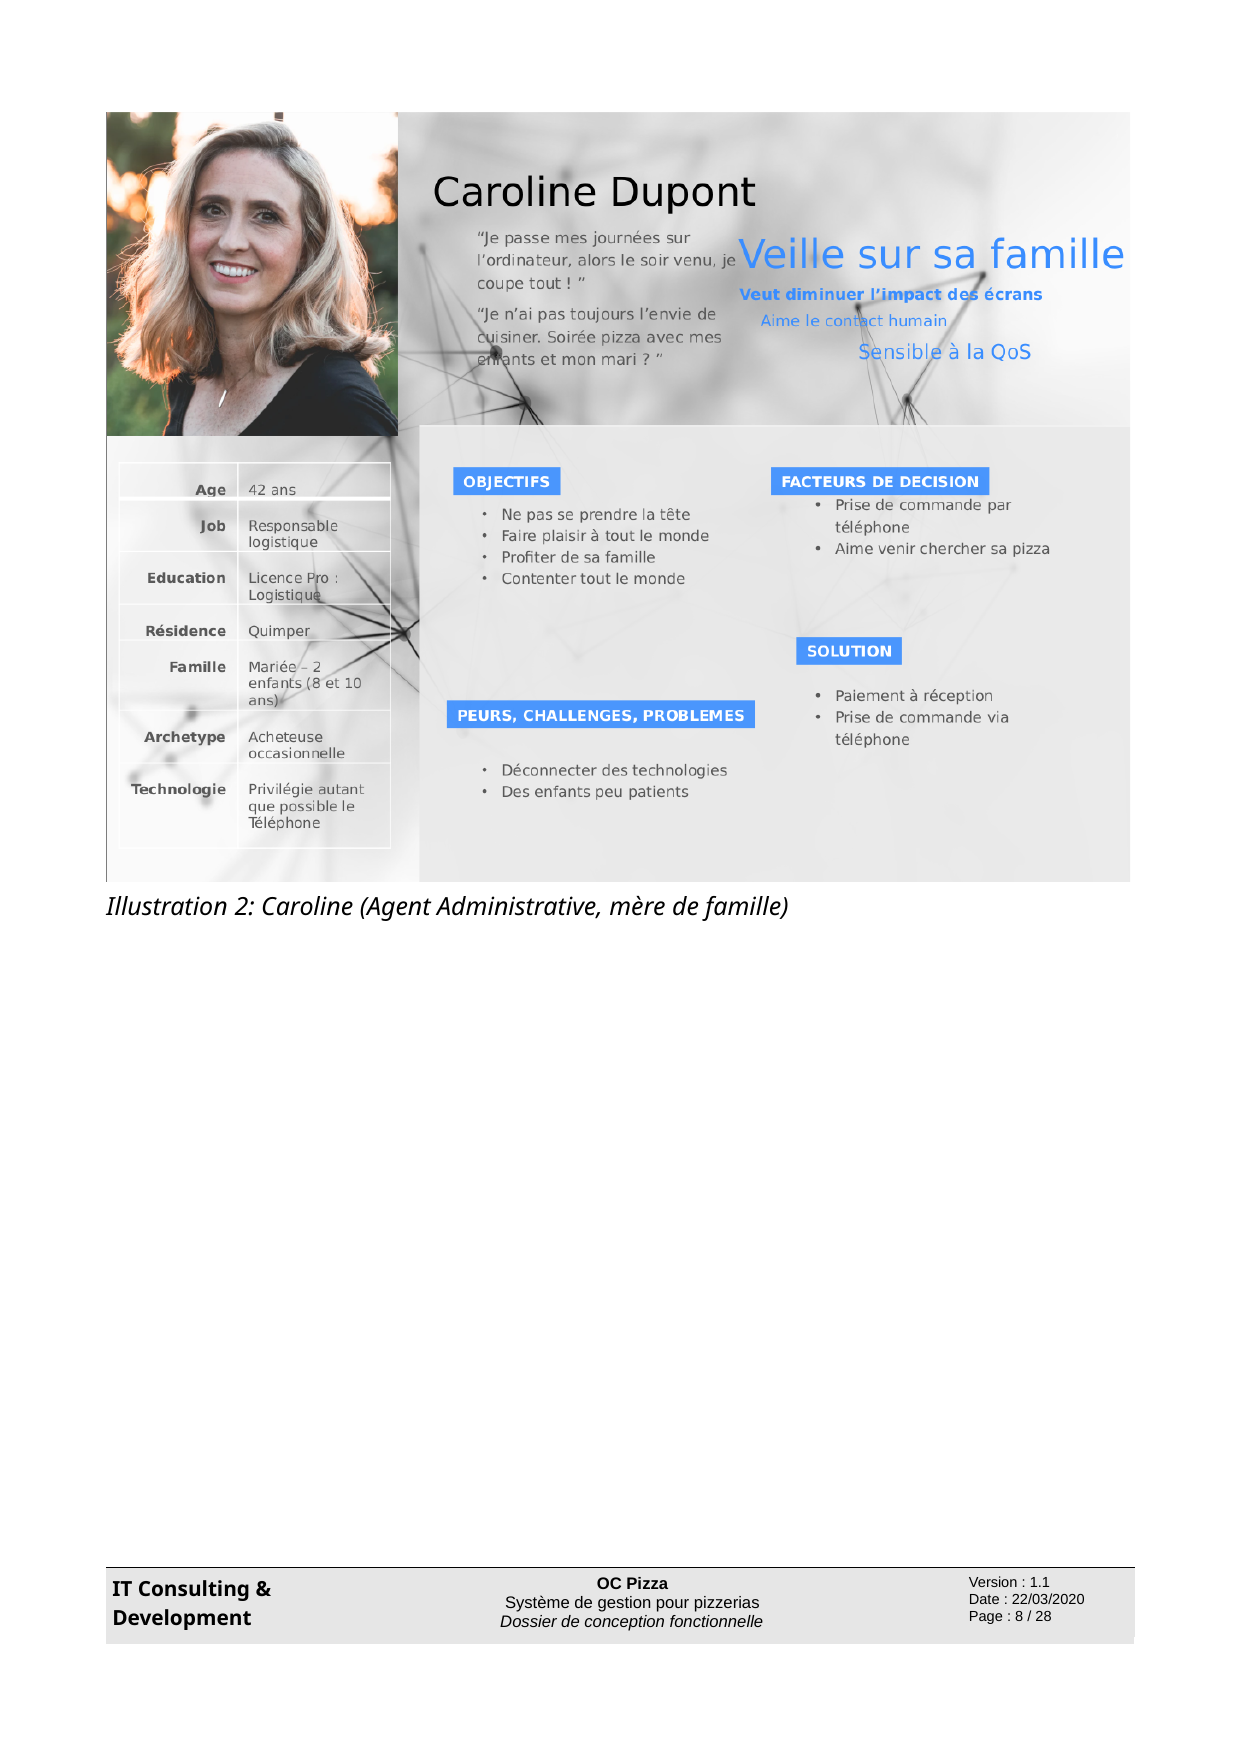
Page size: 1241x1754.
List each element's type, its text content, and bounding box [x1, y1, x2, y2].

picture [106, 112, 1130, 882]
text Illustration 2: Caroline (Agent Administrative, mère de famille) [106, 882, 1130, 923]
